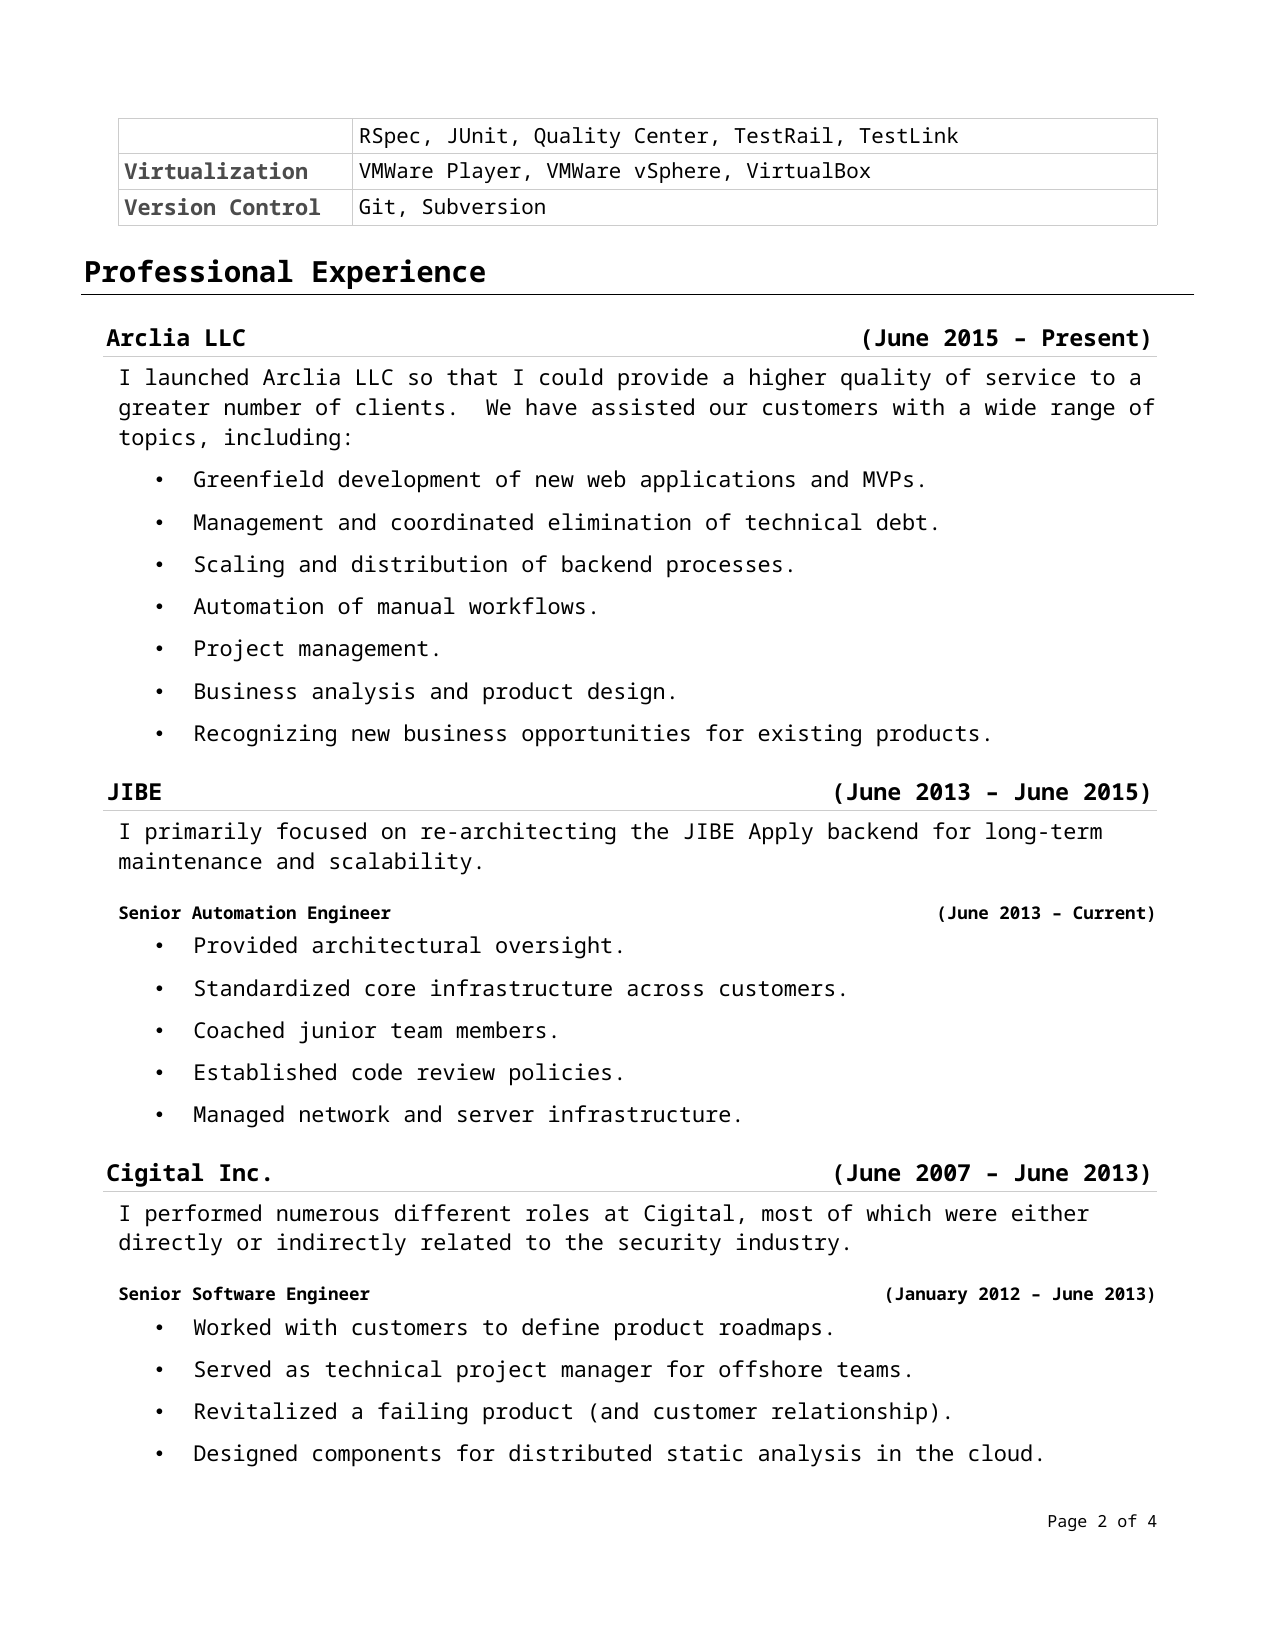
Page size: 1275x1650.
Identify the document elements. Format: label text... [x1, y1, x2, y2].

list Provided architectural oversight. [156, 930, 1157, 960]
list Established code review policies. [156, 1057, 1157, 1087]
list Recognizing new business opportunities for existing products. [156, 718, 1157, 748]
table_cell VMWare Player, VMWare vSphere, VirtualBox [353, 154, 1157, 189]
list Greenfield development of new web applications and MVPs. [156, 464, 1157, 494]
list Served as technical project manager for offshore teams. [156, 1354, 1157, 1384]
text I performed numerous different roles at Cigital, most of which were either directly or indirectly related to the security industry. [118, 1198, 1157, 1257]
list Standardized core infrastructure across customers. [156, 972, 1157, 1002]
table_cell Version Control [119, 190, 352, 224]
table_cell RSpec, JUnit, Quality Center, TestRail, TestLink [353, 119, 1157, 153]
list Revitalized a failing product (and customer relationship). [156, 1396, 1157, 1426]
list Worked with customers to define product roadmaps. [156, 1312, 1157, 1341]
list Management and coordinated elimination of technical debt. [156, 507, 1157, 536]
table_cell Git, Subversion [353, 190, 1157, 224]
text I primarily focused on re-architecting the JIBE Apply backend for long-term maintenance and scalability. [118, 816, 1157, 876]
table_cell [119, 119, 352, 153]
table_cell Virtualization [119, 154, 352, 189]
list Designed components for distributed static analysis in the cloud. [156, 1438, 1157, 1468]
subtitle Professional Experience [81, 249, 1194, 294]
list Project management. [156, 633, 1157, 663]
list Automation of manual workflows. [156, 591, 1157, 621]
subtitle JIBE (June 2013 – June 2015) [103, 772, 1157, 810]
list Business analysis and product design. [156, 676, 1157, 706]
list Coached junior team members. [156, 1015, 1157, 1044]
subtitle Senior Automation Engineer (June 2013 – Current) [118, 900, 1157, 924]
subtitle Senior Software Engineer (January 2012 – June 2013) [118, 1282, 1157, 1306]
subtitle Cigital Inc. (June 2007 – June 2013) [103, 1154, 1157, 1191]
list Scaling and distribution of backend processes. [156, 549, 1157, 579]
text I launched Arclia LLC so that I could provide a higher quality of service to a greater number of clients. We have assisted our customers with a wide range of topics, including: [118, 362, 1157, 452]
list Managed network and server infrastructure. [156, 1099, 1157, 1129]
subtitle Arclia LLC (June 2015 – Present) [103, 318, 1157, 356]
